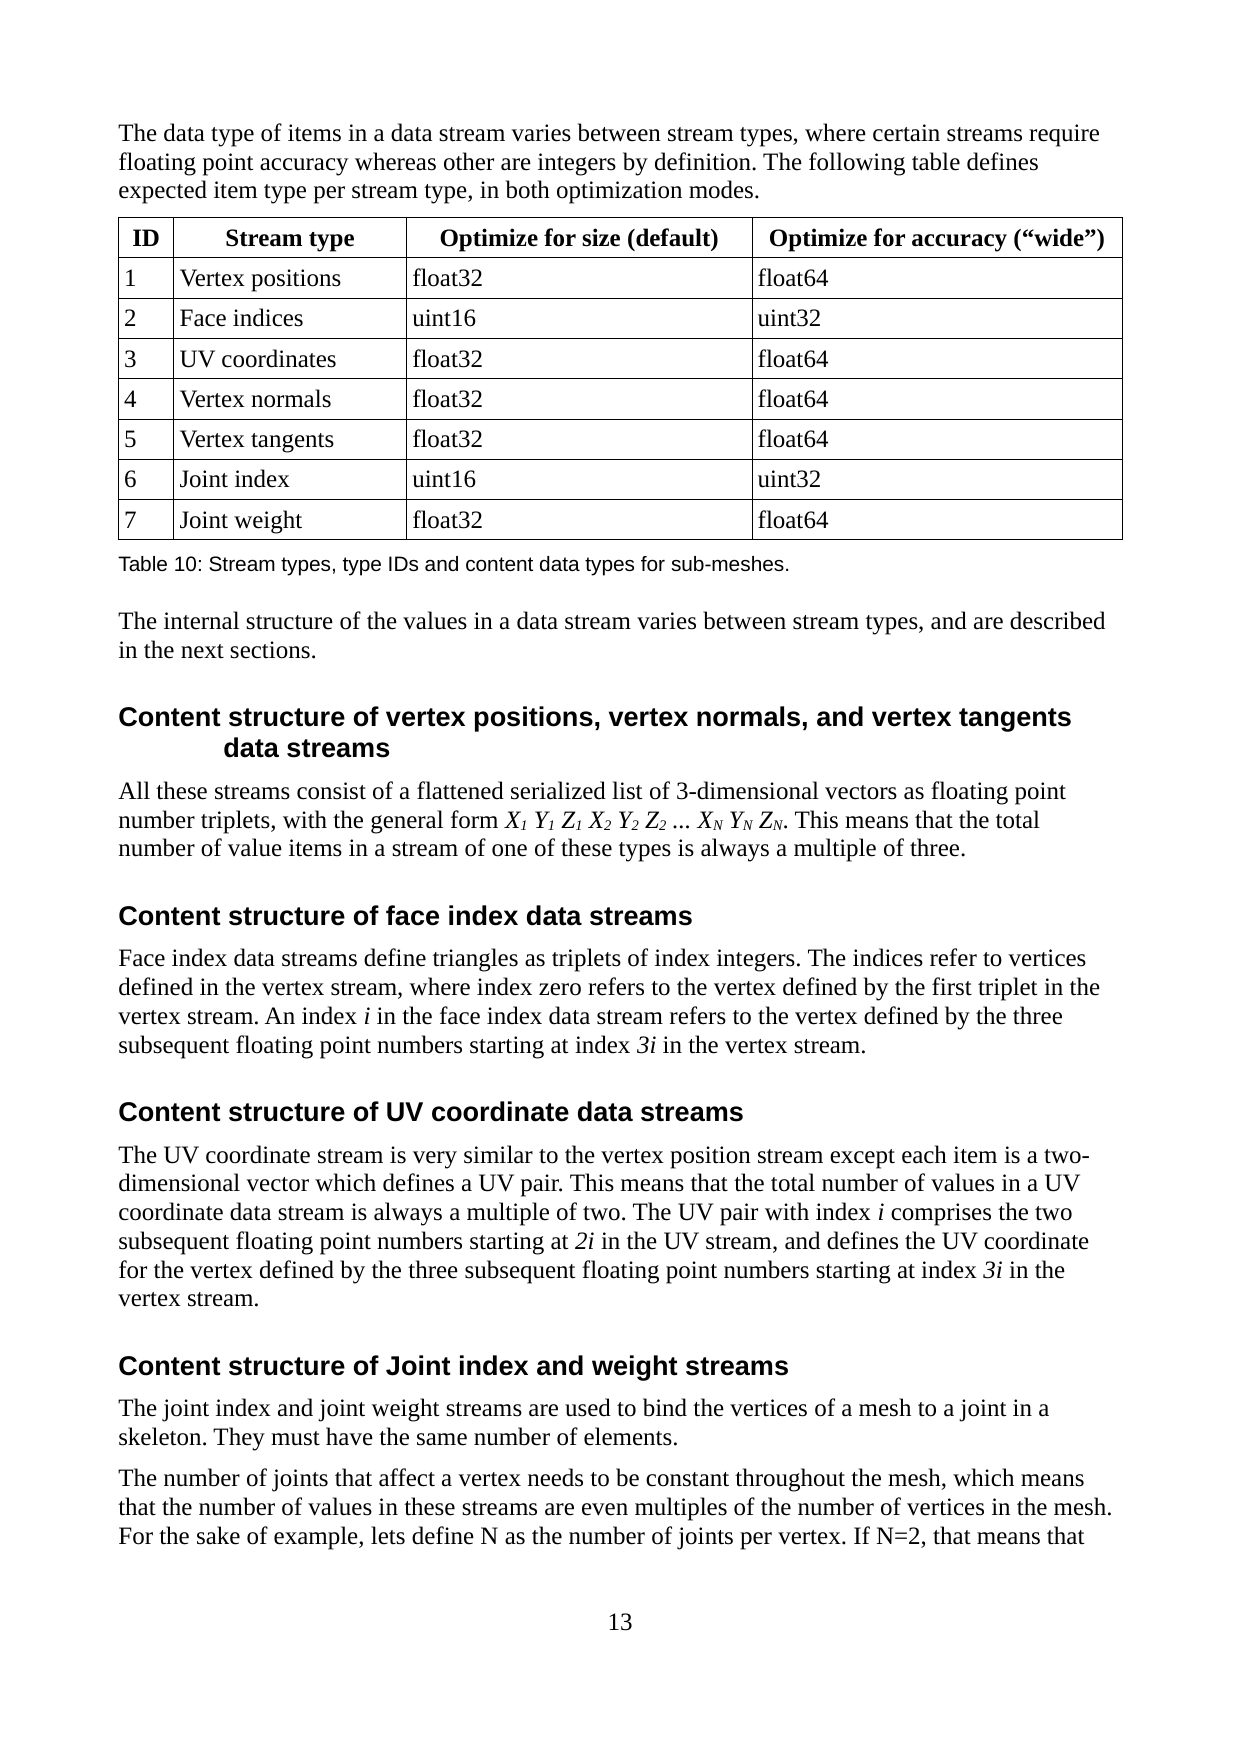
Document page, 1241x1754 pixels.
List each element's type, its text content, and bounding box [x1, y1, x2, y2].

table_cell uint32 [753, 460, 1122, 499]
subtitle Content structure of face index data streams [118, 900, 1122, 931]
subtitle Content structure of Joint index and weight streams [118, 1350, 1122, 1381]
table_header ID [119, 218, 173, 257]
table_cell 3 [119, 339, 173, 378]
table_cell uint16 [407, 460, 752, 499]
text Table 10: Stream types, type IDs and content data types for sub-meshes. [118, 552, 1122, 576]
table_cell float64 [753, 379, 1122, 418]
table_cell Vertex normals [174, 379, 406, 418]
table_cell 7 [119, 500, 173, 539]
table_cell float64 [753, 258, 1122, 297]
table_cell float32 [407, 258, 752, 297]
table_cell Face indices [174, 299, 406, 338]
table_cell uint16 [407, 299, 752, 338]
table_cell Joint index [174, 460, 406, 499]
table_header Optimize for accuracy (“wide”) [753, 218, 1122, 257]
table_cell float64 [753, 339, 1122, 378]
table_cell Joint weight [174, 500, 406, 539]
text All these streams consist of a flattened serialized list of 3-dimensional vectors as floating point number triplets, with the general form X1 Y1 Z1 X2 Y2 Z2 ... XN YN ZN. This means that the total number of value items in a stream of one of these types is always a multiple of three. [118, 776, 1122, 862]
text The UV coordinate stream is very similar to the vertex position stream except each item is a two-dimensional vector which defines a UV pair. This means that the total number of values in a UV coordinate data stream is always a multiple of two. The UV pair with index i comprises the two subsequent floating point numbers starting at 2i in the UV stream, and defines the UV coordinate for the vertex defined by the three subsequent floating point numbers starting at index 3i in the vertex stream. [118, 1140, 1122, 1312]
table_cell float32 [407, 339, 752, 378]
table_cell 1 [119, 258, 173, 297]
table_header Optimize for size (default) [407, 218, 752, 257]
table_cell 4 [119, 379, 173, 418]
table_cell float64 [753, 500, 1122, 539]
table_cell 2 [119, 299, 173, 338]
table_cell 6 [119, 460, 173, 499]
table_cell Vertex positions [174, 258, 406, 297]
subtitle Content structure of vertex positions, vertex normals, and vertex tangents data streams [118, 701, 1122, 763]
table_cell UV coordinates [174, 339, 406, 378]
table_cell float64 [753, 420, 1122, 459]
text The joint index and joint weight streams are used to bind the vertices of a mesh to a joint in a skeleton. They must have the same number of elements. [118, 1393, 1122, 1451]
text The internal structure of the values in a data stream varies between stream types, and are described in the next sections. [118, 606, 1122, 663]
text The data type of items in a data stream varies between stream types, where certain streams require floating point accuracy whereas other are integers by definition. The following table defines expected item type per stream type, in both optimization modes. [118, 118, 1122, 204]
table_cell 5 [119, 420, 173, 459]
text Face index data streams define triangles as triplets of index integers. The indices refer to vertices defined in the vertex stream, where index zero refers to the vertex defined by the first triplet in the vertex stream. An index i in the face index data stream refers to the vertex defined by the three subsequent floating point numbers starting at index 3i in the vertex stream. [118, 943, 1122, 1058]
table_cell Vertex tangents [174, 420, 406, 459]
table_cell uint32 [753, 299, 1122, 338]
table_cell float32 [407, 420, 752, 459]
table_header Stream type [174, 218, 406, 257]
table_cell float32 [407, 500, 752, 539]
text The number of joints that affect a vertex needs to be constant throughout the mesh, which means that the number of values in these streams are even multiples of the number of vertices in the mesh. For the sake of example, lets define N as the number of joints per vertex. If N=2, that means that [118, 1463, 1122, 1550]
subtitle Content structure of UV coordinate data streams [118, 1096, 1122, 1127]
table_cell float32 [407, 379, 752, 418]
